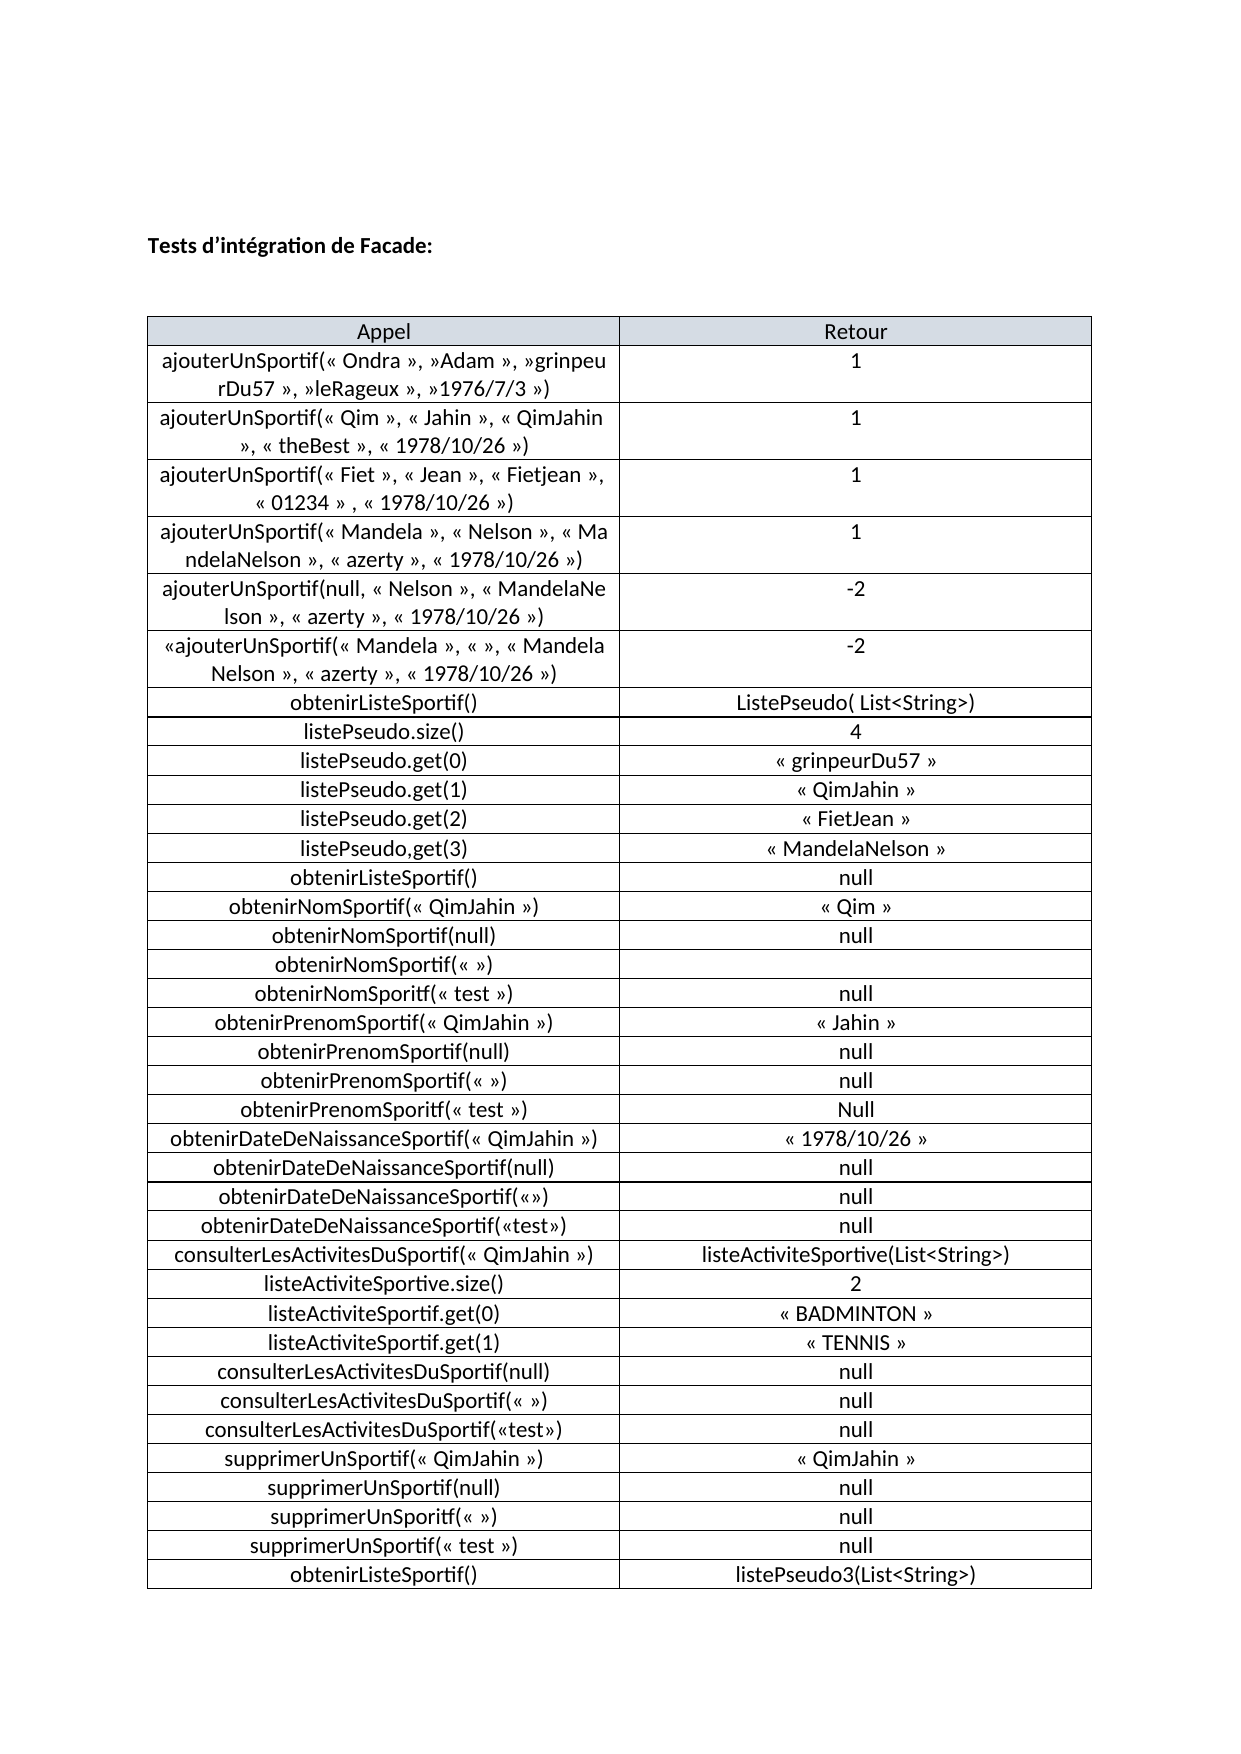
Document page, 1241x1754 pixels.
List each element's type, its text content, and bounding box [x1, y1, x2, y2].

table_cell null [620, 1066, 1091, 1094]
table_cell null [620, 1357, 1091, 1385]
table_cell null [620, 979, 1091, 1007]
table_cell null [620, 1211, 1091, 1239]
table_cell « BADMINTON » [620, 1299, 1091, 1327]
table_header Appel [148, 317, 619, 345]
table_cell obtenirDateDeNaissanceSportif(«test») [148, 1211, 619, 1239]
table_cell null [620, 1386, 1091, 1414]
table_cell null [620, 1531, 1091, 1559]
table_cell listePseudo.get(0) [148, 746, 619, 774]
table_cell listePseudo3(List<String>) [620, 1560, 1091, 1588]
table_cell -2 [620, 574, 1091, 630]
table_cell obtenirDateDeNaissanceSportif(«») [148, 1183, 619, 1210]
text Tests d’intégration de Facade: [148, 232, 1093, 260]
table_cell obtenirPrenomSportif(null) [148, 1037, 619, 1065]
table_cell « TENNIS » [620, 1328, 1091, 1356]
table_cell null [620, 1473, 1091, 1501]
table_cell supprimerUnSportif(« test ») [148, 1531, 619, 1559]
table_cell ajouterUnSportif(null, « Nelson », « MandelaNelson », « azerty », « 1978/10/26 ») [148, 574, 619, 630]
table_cell null [620, 863, 1091, 891]
table_cell « Qim » [620, 892, 1091, 920]
table_cell obtenirNomSportif(« ») [148, 950, 619, 978]
table_cell « 1978/10/26 » [620, 1124, 1091, 1152]
table_cell obtenirNomSporitf(« test ») [148, 979, 619, 1007]
table_cell supprimerUnSportif(« QimJahin ») [148, 1444, 619, 1472]
table_cell null [620, 1153, 1091, 1181]
table_cell consulterLesActivitesDuSportif(«test») [148, 1415, 619, 1443]
table_cell null [620, 1502, 1091, 1530]
table_cell « QimJahin » [620, 1444, 1091, 1472]
table_cell ajouterUnSportif(« Qim », « Jahin », « QimJahin », « theBest », « 1978/10/26 ») [148, 403, 619, 459]
table_cell « Jahin » [620, 1008, 1091, 1036]
table_cell consulterLesActivitesDuSportif(« QimJahin ») [148, 1241, 619, 1268]
table_cell 1 [620, 403, 1091, 459]
table_cell « grinpeurDu57 » [620, 746, 1091, 774]
table_cell null [620, 921, 1091, 949]
table_cell supprimerUnSporitf(« ») [148, 1502, 619, 1530]
table_cell obtenirPrenomSportif(« QimJahin ») [148, 1008, 619, 1036]
table_cell listeActiviteSportive(List<String>) [620, 1241, 1091, 1268]
table_cell «ajouterUnSportif(« Mandela », « », « MandelaNelson », « azerty », « 1978/10/26 ») [148, 631, 619, 687]
table_cell obtenirNomSportif(« QimJahin ») [148, 892, 619, 920]
table_cell listeActiviteSportif.get(0) [148, 1299, 619, 1327]
table_cell ListePseudo( List<String>) [620, 688, 1091, 716]
table_cell 2 [620, 1270, 1091, 1298]
table_cell 1 [620, 346, 1091, 402]
table_cell listeActiviteSportif.get(1) [148, 1328, 619, 1356]
table_cell ajouterUnSportif(« Ondra », »Adam », »grinpeurDu57 », »leRageux », »1976/7/3 ») [148, 346, 619, 402]
table_cell listePseudo,get(3) [148, 834, 619, 862]
table_cell obtenirListeSportif() [148, 688, 619, 716]
table_cell 4 [620, 718, 1091, 745]
table_cell obtenirDateDeNaissanceSportif(null) [148, 1153, 619, 1181]
table_cell 1 [620, 517, 1091, 573]
table_cell Null [620, 1095, 1091, 1123]
table_cell supprimerUnSportif(null) [148, 1473, 619, 1501]
table_cell ajouterUnSportif(« Mandela », « Nelson », « MandelaNelson », « azerty », « 1978/10/26 ») [148, 517, 619, 573]
table_cell « QimJahin » [620, 776, 1091, 803]
table_cell « FietJean » [620, 805, 1091, 833]
table_cell obtenirListeSportif() [148, 863, 619, 891]
table_cell obtenirListeSportif() [148, 1560, 619, 1588]
table_cell obtenirPrenomSporitf(« test ») [148, 1095, 619, 1123]
table_cell listeActiviteSportive.size() [148, 1270, 619, 1298]
table_cell -2 [620, 631, 1091, 687]
table_cell listePseudo.size() [148, 718, 619, 745]
table_cell null [620, 1037, 1091, 1065]
table_cell « MandelaNelson » [620, 834, 1091, 862]
table_cell consulterLesActivitesDuSportif(« ») [148, 1386, 619, 1414]
table_cell null [620, 1415, 1091, 1443]
table_cell null [620, 1183, 1091, 1210]
table_cell consulterLesActivitesDuSportif(null) [148, 1357, 619, 1385]
table_cell listePseudo.get(2) [148, 805, 619, 833]
table_cell obtenirDateDeNaissanceSportif(« QimJahin ») [148, 1124, 619, 1152]
table_cell ajouterUnSportif(« Fiet », « Jean », « Fietjean », « 01234 » , « 1978/10/26 ») [148, 460, 619, 516]
table_cell obtenirNomSportif(null) [148, 921, 619, 949]
table_header Retour [620, 317, 1091, 345]
table_cell [620, 950, 1091, 978]
table_cell 1 [620, 460, 1091, 516]
table_cell obtenirPrenomSportif(« ») [148, 1066, 619, 1094]
table_cell listePseudo.get(1) [148, 776, 619, 803]
